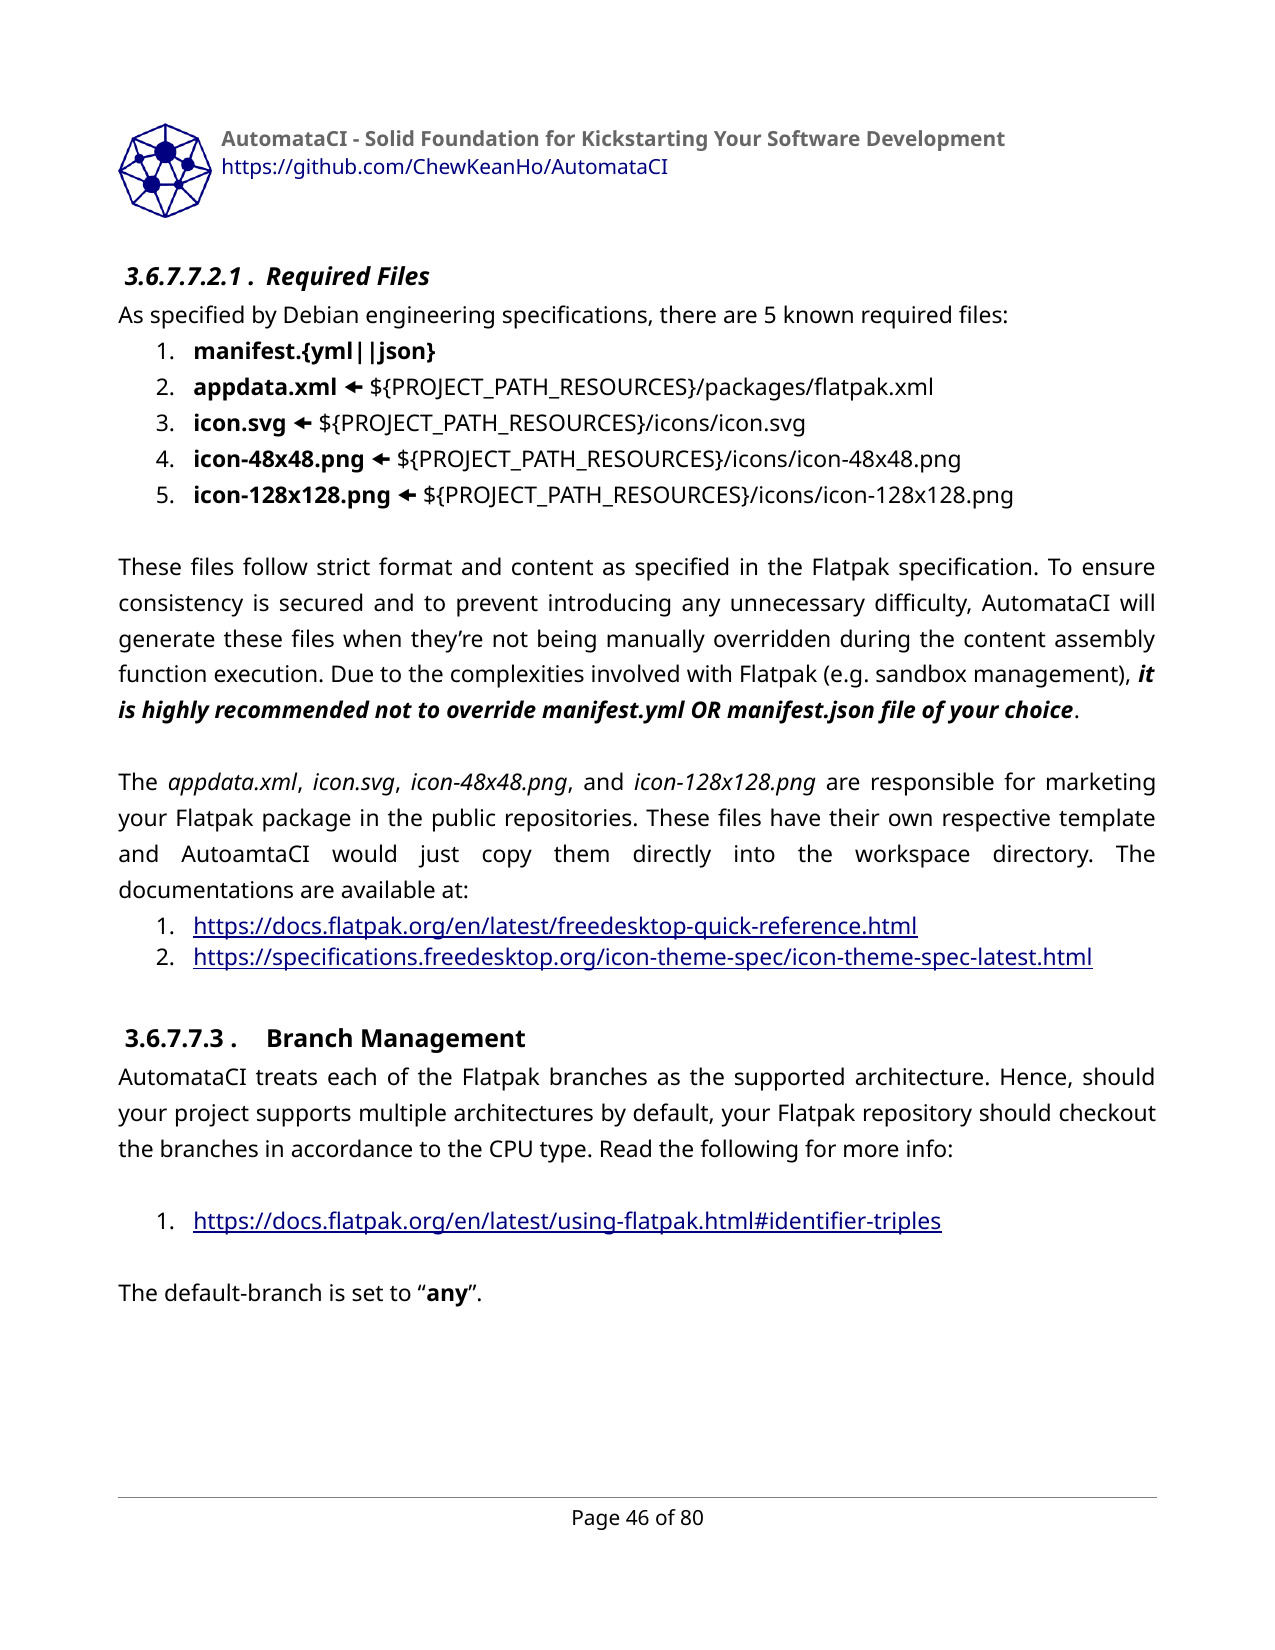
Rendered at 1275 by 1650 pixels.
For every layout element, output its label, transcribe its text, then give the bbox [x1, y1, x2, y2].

list https://docs.flatpak.org/en/latest/using-flatpak.html#identifier-triples [156, 1205, 1157, 1236]
list icon-128x128.png 🠜 ${PROJECT_PATH_RESOURCES}/icons/icon-128x128.png [156, 479, 1157, 510]
text AutomataCI treats each of the Flatpak branches as the supported architecture. Hence, should your project supports multiple architectures by default, your Flatpak repository should checkout the branches in accordance to the CPU type. Read the following for more info: [118, 1061, 1157, 1164]
list appdata.xml 🠜 ${PROJECT_PATH_RESOURCES}/packages/flatpak.xml [156, 371, 1157, 402]
list manifest.{yml||json} [156, 335, 1157, 366]
text The appdata.xml, icon.svg, icon-48x48.png, and icon-128x128.png are responsible for marketing your Flatpak package in the public repositories. These files have their own respective template and AutoamtaCI would just copy them directly into the workspace directory. The documentations are available at: [118, 766, 1157, 905]
list icon.svg 🠜 ${PROJECT_PATH_RESOURCES}/icons/icon.svg [156, 407, 1157, 438]
list icon-48x48.png 🠜 ${PROJECT_PATH_RESOURCES}/icons/icon-48x48.png [156, 443, 1157, 474]
subtitle Required Files [118, 259, 1157, 293]
text These files follow strict format and content as specified in the Flatpak specification. To ensure consistency is secured and to prevent introducing any unnecessary difficulty, AutomataCI will generate these files when they’re not being manually overridden during the content assembly function execution. Due to the complexities involved with Flatpak (e.g. sandbox management), it is highly recommended not to override manifest.yml OR manifest.json file of your choice. [118, 551, 1157, 726]
text As specified by Debian engineering specifications, there are 5 known required files: [118, 299, 1157, 330]
list https://specifications.freedesktop.org/icon-theme-spec/icon-theme-spec-latest.html [156, 941, 1157, 972]
picture [118, 123, 212, 218]
subtitle Branch Management [118, 1021, 1157, 1055]
text The default-branch is set to “any”. [118, 1277, 1157, 1308]
list https://docs.flatpak.org/en/latest/freedesktop-quick-reference.html [156, 910, 1157, 941]
